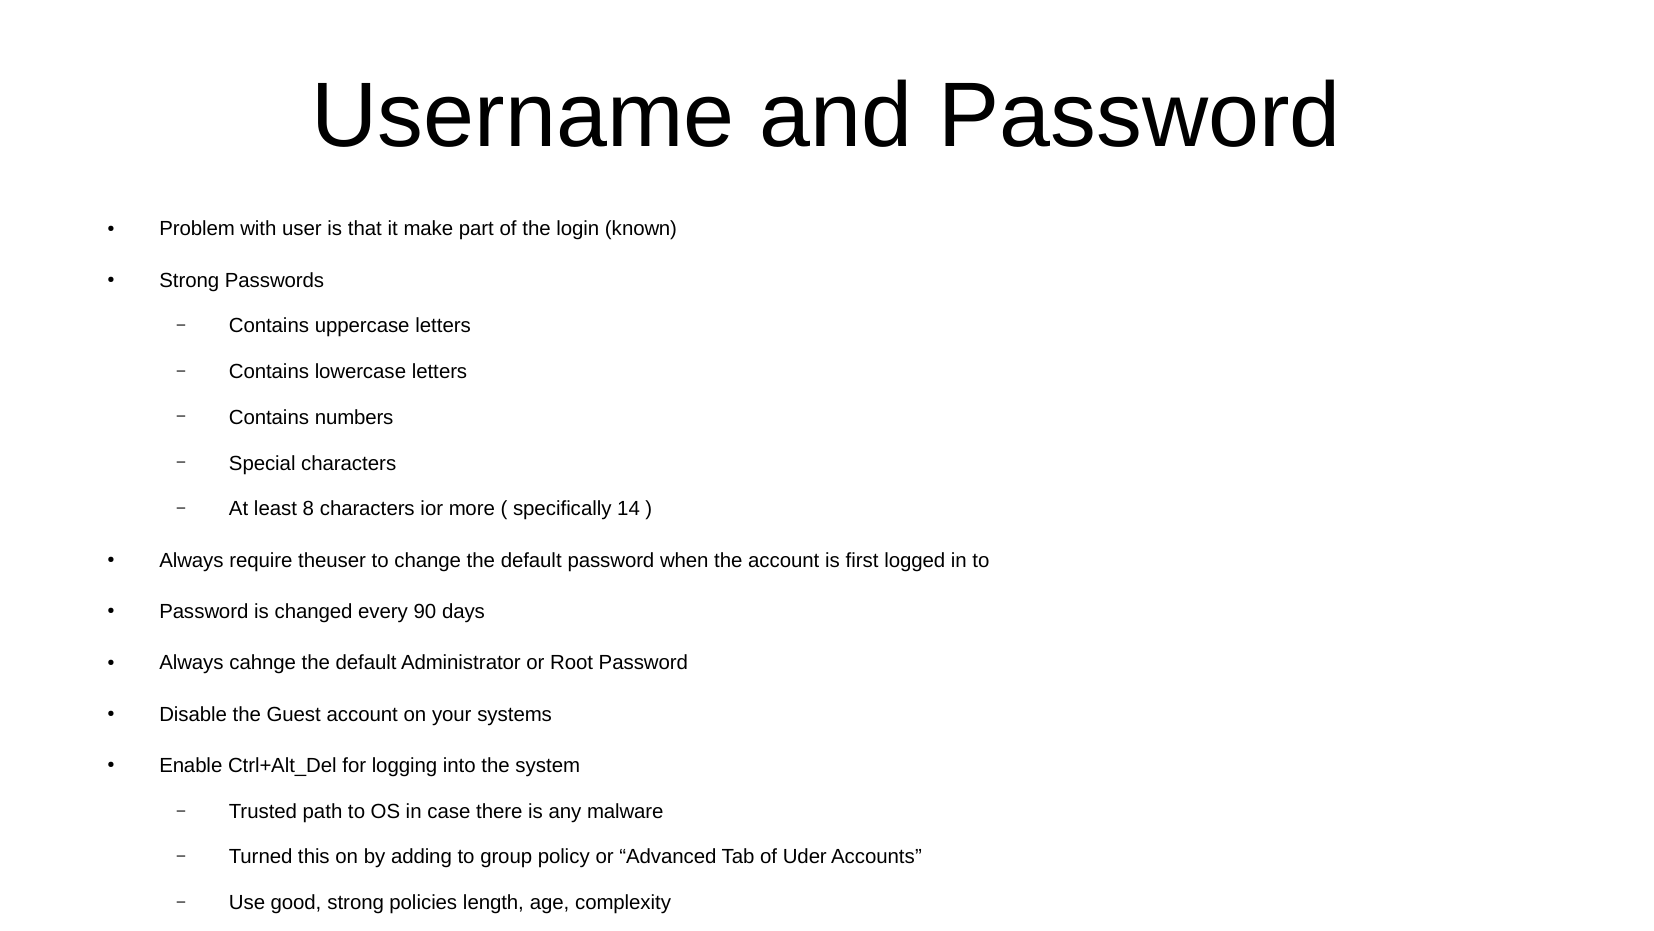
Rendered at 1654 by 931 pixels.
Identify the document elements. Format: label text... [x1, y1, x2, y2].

list Problem with user is that it make part of the login (known) Strong Passwords Contains uppercase letters Contains lowercase letters Contains numbers Special characters At least 8 characters ior more ( specifically 14 ) Always require theuser to change the default password when the account is first logged in to Password is changed every 90 days Always cahnge the default Administrator or Root Password Disable the Guest account on your systems Enable Ctrl+Alt_Del for logging into the system Trusted path to OS in case there is any malware Turned this on by adding to group policy or “Advanced Tab of Uder Accounts” Use good, strong policies length, age, complexity [90, 217, 1571, 916]
title Username and Password [82, 37, 1571, 193]
